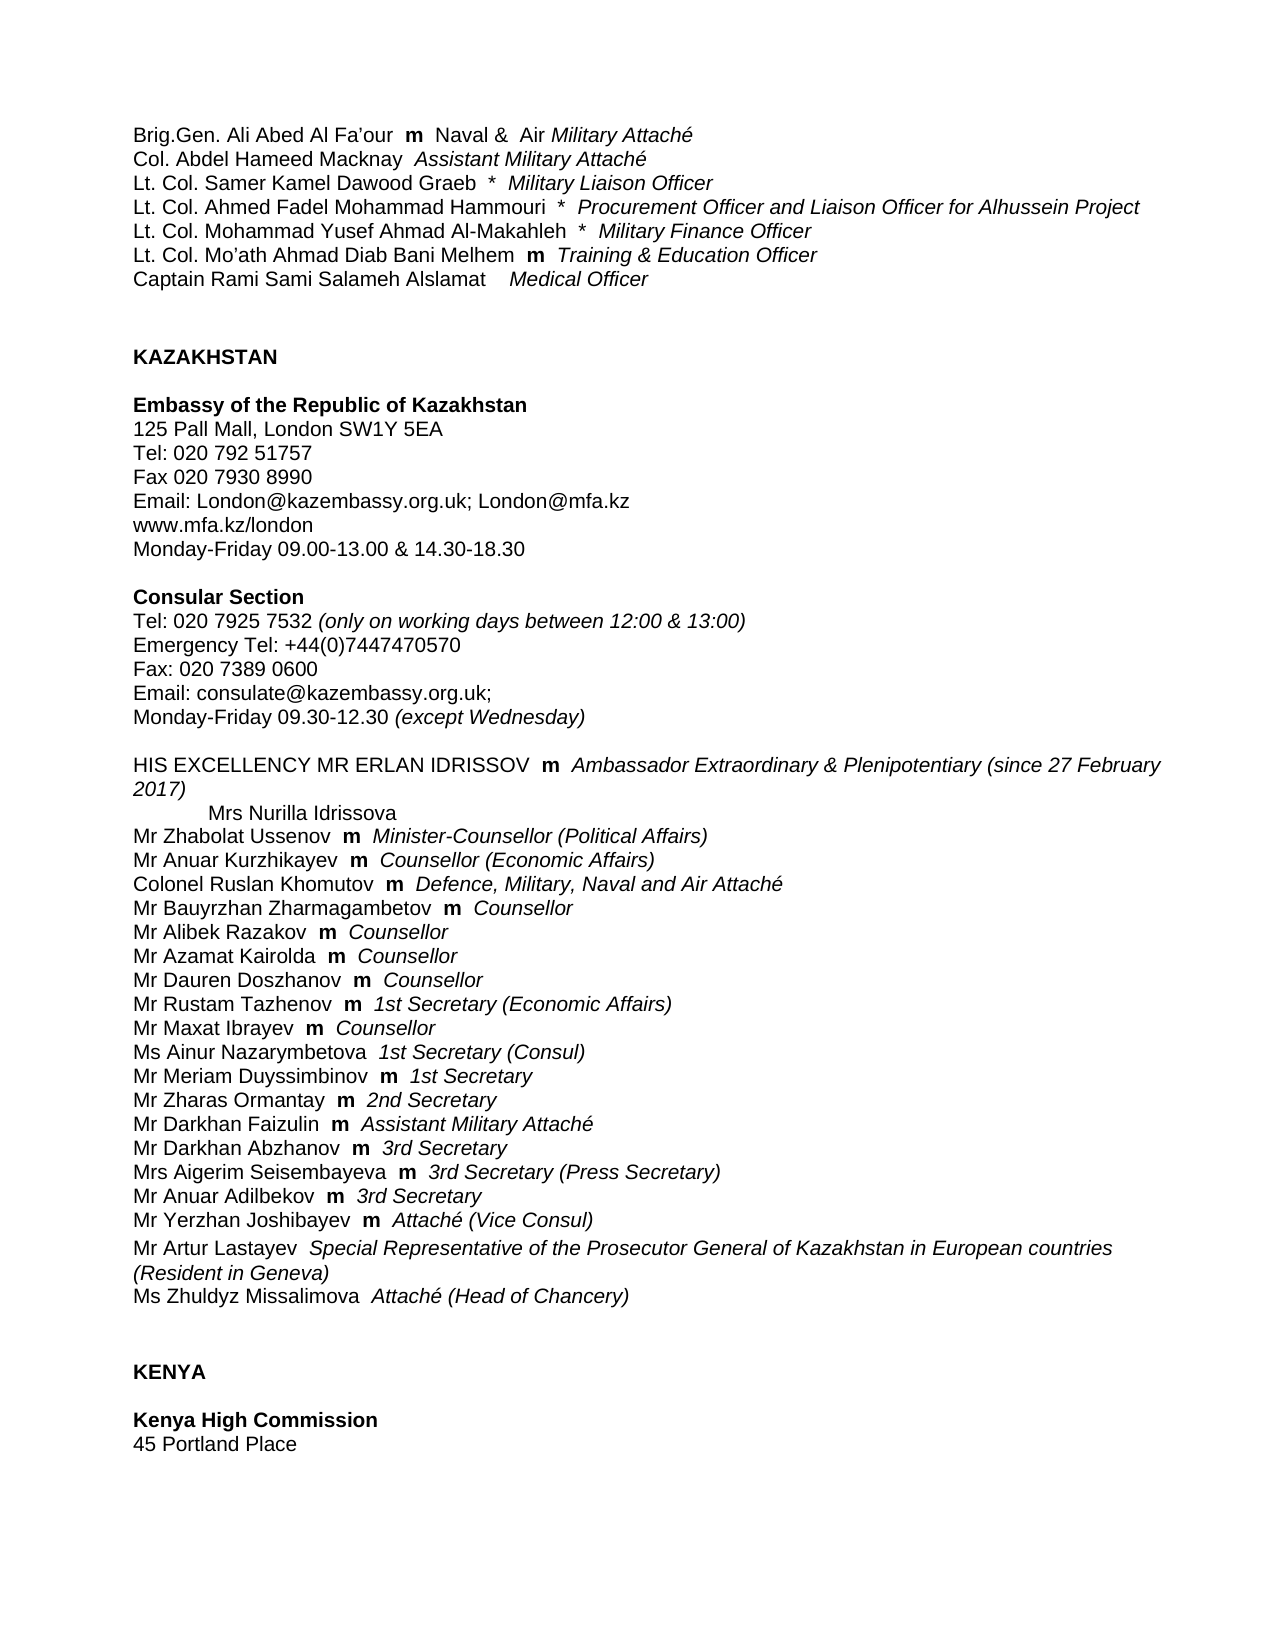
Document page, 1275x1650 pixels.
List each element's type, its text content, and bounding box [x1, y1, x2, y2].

text Col. Abdel Hameed Macknay Assistant Military Attaché [133, 147, 1181, 171]
text Mr Anuar Adilbekov m 3rd Secretary [133, 1184, 1181, 1208]
text 45 Portland Place [133, 1432, 1181, 1456]
text Emergency Tel: +44(0)7447470570 [133, 633, 1181, 657]
text HIS EXCELLENCY MR ERLAN IDRISSOV m Ambassador Extraordinary & Plenipotentiary (since 27 February 2017) [133, 752, 1181, 800]
text 125 Pall Mall, London SW1Y 5EA [133, 417, 1181, 441]
text Captain Rami Sami Salameh Alslamat Medical Officer [133, 267, 1181, 291]
text Ms Zhuldyz Missalimova Attaché (Head of Chancery) [133, 1284, 1181, 1308]
text Lt. Col. Samer Kamel Dawood Graeb * Military Liaison Officer [133, 171, 1181, 195]
text Tel: 020 792 51757 [133, 441, 1181, 465]
text Mr Dauren Doszhanov m Counsellor [133, 968, 1181, 992]
text Kenya High Commission [133, 1408, 1181, 1432]
text KENYA [133, 1360, 1181, 1384]
text Lt. Col. Ahmed Fadel Mohammad Hammouri * Procurement Officer and Liaison Officer for Alhussein Project [133, 195, 1181, 219]
text Mr Darkhan Faizulin m Assistant Military Attaché [133, 1112, 1181, 1136]
text Mr Rustam Tazhenov m 1st Secretary (Economic Affairs) [133, 992, 1181, 1016]
text Fax 020 7930 8990 [133, 465, 1181, 489]
text Lt. Col. Mo’ath Ahmad Diab Bani Melhem m Training & Education Officer [133, 243, 1181, 267]
text Brig.Gen. Ali Abed Al Fa’our m Naval & Air Military Attaché [133, 123, 1181, 147]
text Mr Darkhan Abzhanov m 3rd Secretary [133, 1136, 1260, 1160]
text Mr Yerzhan Joshibayev m Attaché (Vice Consul) [133, 1208, 1181, 1232]
text Mr Alibek Razakov m Counsellor [133, 920, 1181, 944]
text Tel: 020 7925 7532 (only on working days between 12:00 & 13:00) [133, 609, 1181, 633]
text Mr Zhabolat Ussenov m Minister-Counsellor (Political Affairs) [133, 824, 1181, 848]
text Mrs Nurilla Idrissova [133, 800, 1181, 824]
text Mr Bauyrzhan Zharmagambetov m Counsellor [133, 896, 1181, 920]
text Ms Ainur Nazarymbetova 1st Secretary (Consul) [133, 1040, 1215, 1064]
text Mr Meriam Duyssimbinov m 1st Secretary [133, 1064, 1245, 1088]
text Consular Section [133, 585, 1181, 609]
text Mr Anuar Kurzhikayev m Counsellor (Economic Affairs) [133, 848, 1181, 872]
text www.mfa.kz/london [133, 513, 1181, 537]
text Mrs Aigerim Seisembayeva m 3rd Secretary (Press Secretary) [133, 1160, 1260, 1184]
text Embassy of the Republic of Kazakhstan [133, 393, 1181, 417]
text Monday-Friday 09.30-12.30 (except Wednesday) [133, 704, 1181, 728]
text Email: consulate@kazembassy.org.uk; [133, 681, 1181, 704]
text Email: London@kazembassy.org.uk; London@mfa.kz [133, 489, 1181, 513]
text Fax: 020 7389 0600 [133, 657, 1181, 681]
text Mr Azamat Kairolda m Counsellor [133, 944, 1181, 968]
text Mr Zharas Ormantay m 2nd Secretary [133, 1088, 1181, 1112]
text KAZAKHSTAN [133, 345, 1181, 369]
text Lt. Col. Mohammad Yusef Ahmad Al-Makahleh * Military Finance Officer [133, 219, 1181, 243]
text Monday-Friday 09.00-13.00 & 14.30-18.30 [133, 537, 1181, 561]
text Mr Maxat Ibrayev m Counsellor [133, 1016, 1215, 1040]
text Colonel Ruslan Khomutov m Defence, Military, Naval and Air Attaché [133, 872, 1181, 896]
text Mr Artur Lastayev Special Representative of the Prosecutor General of Kazakhstan in European countries (Resident in Geneva) [133, 1232, 1181, 1284]
